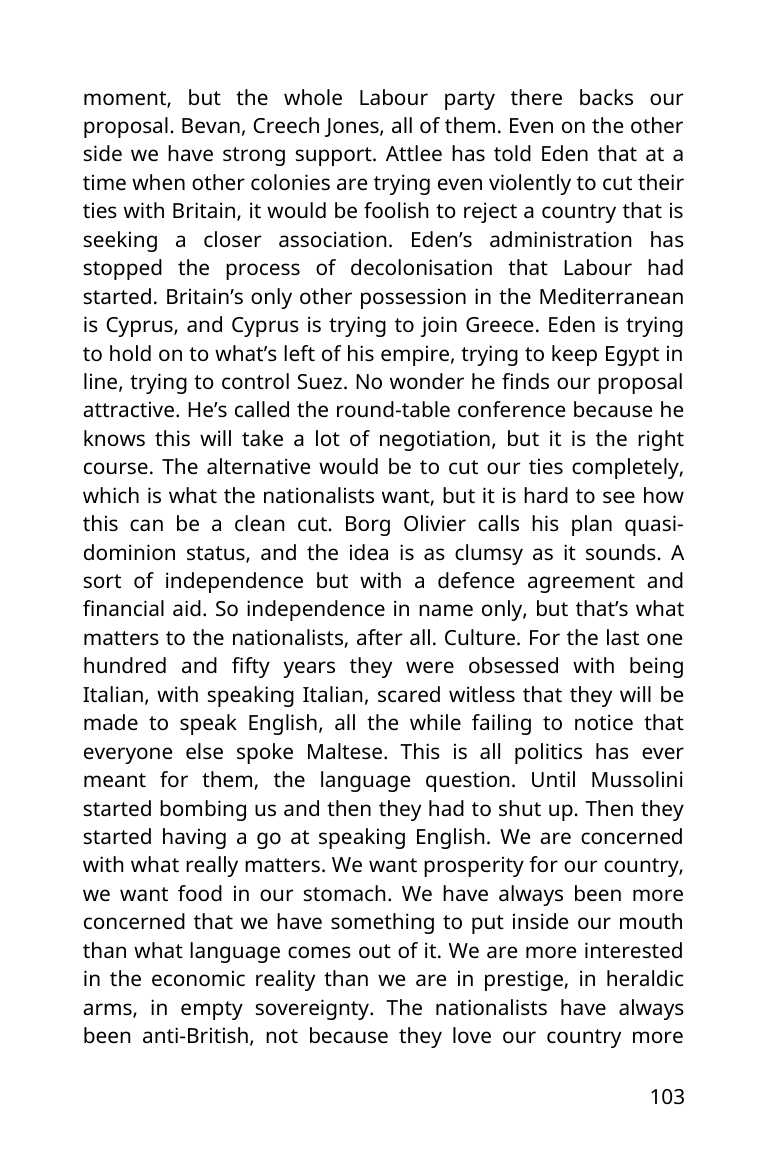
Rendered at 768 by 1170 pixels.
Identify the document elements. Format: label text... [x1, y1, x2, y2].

text moment, but the whole Labour party there backs our proposal. Bevan, Creech Jones, all of them. Even on the other side we have strong support. Attlee has told Eden that at a time when other colonies are trying even violently to cut their ties with Britain, it would be foolish to reject a country that is seeking a closer association. Eden’s administration has stopped the process of decolonisation that Labour had started. Britain’s only other possession in the Mediterranean is Cyprus, and Cyprus is trying to join Greece. Eden is trying to hold on to what’s left of his empire, trying to keep Egypt in line, trying to control Suez. No wonder he finds our proposal attractive. He’s called the round-table conference because he knows this will take a lot of negotiation, but it is the right course. The alternative would be to cut our ties completely, which is what the nationalists want, but it is hard to see how this can be a clean cut. Borg Olivier calls his plan quasi-dominion status, and the idea is as clumsy as it sounds. A sort of independence but with a defence agreement and financial aid. So independence in name only, but that’s what matters to the nationalists, after all. Culture. For the last one hundred and fifty years they were obsessed with being Italian, with speaking Italian, scared witless that they will be made to speak English, all the while failing to notice that everyone else spoke Maltese. This is all politics has ever meant for them, the language question. Until Mussolini started bombing us and then they had to shut up. Then they started having a go at speaking English. We are concerned with what really matters. We want prosperity for our country, we want food in our stomach. We have always been more concerned that we have something to put inside our mouth than what language comes out of it. We are more interested in the economic reality than we are in prestige, in heraldic arms, in empty sovereignty. The nationalists have always been anti-British, not because they love our country more [83, 83, 685, 1049]
